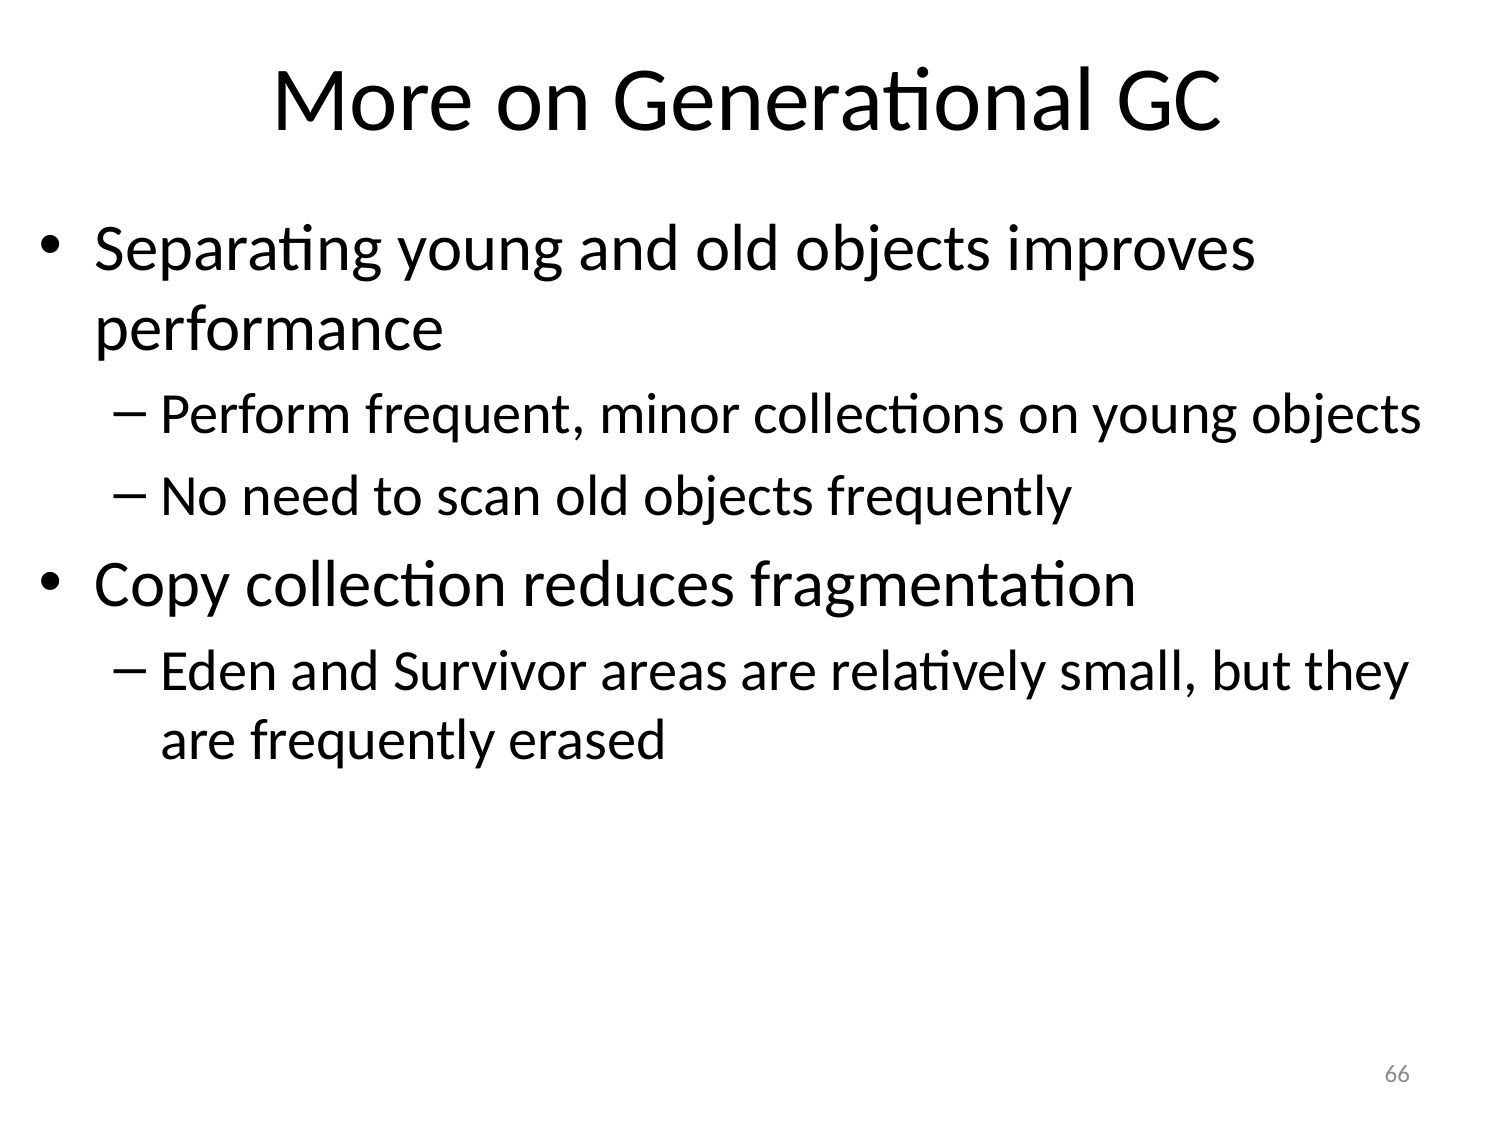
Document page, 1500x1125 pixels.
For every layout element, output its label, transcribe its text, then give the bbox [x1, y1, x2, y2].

slide_number [1074, 1042, 1425, 1103]
list Separating young and old objects improves performance Perform frequent, minor collections on young objects No need to scan old objects frequently Copy collection reduces fragmentation Eden and Survivor areas are relatively small, but they are frequently erased [23, 195, 1468, 1040]
title More on Generational GC [7, 0, 1488, 188]
